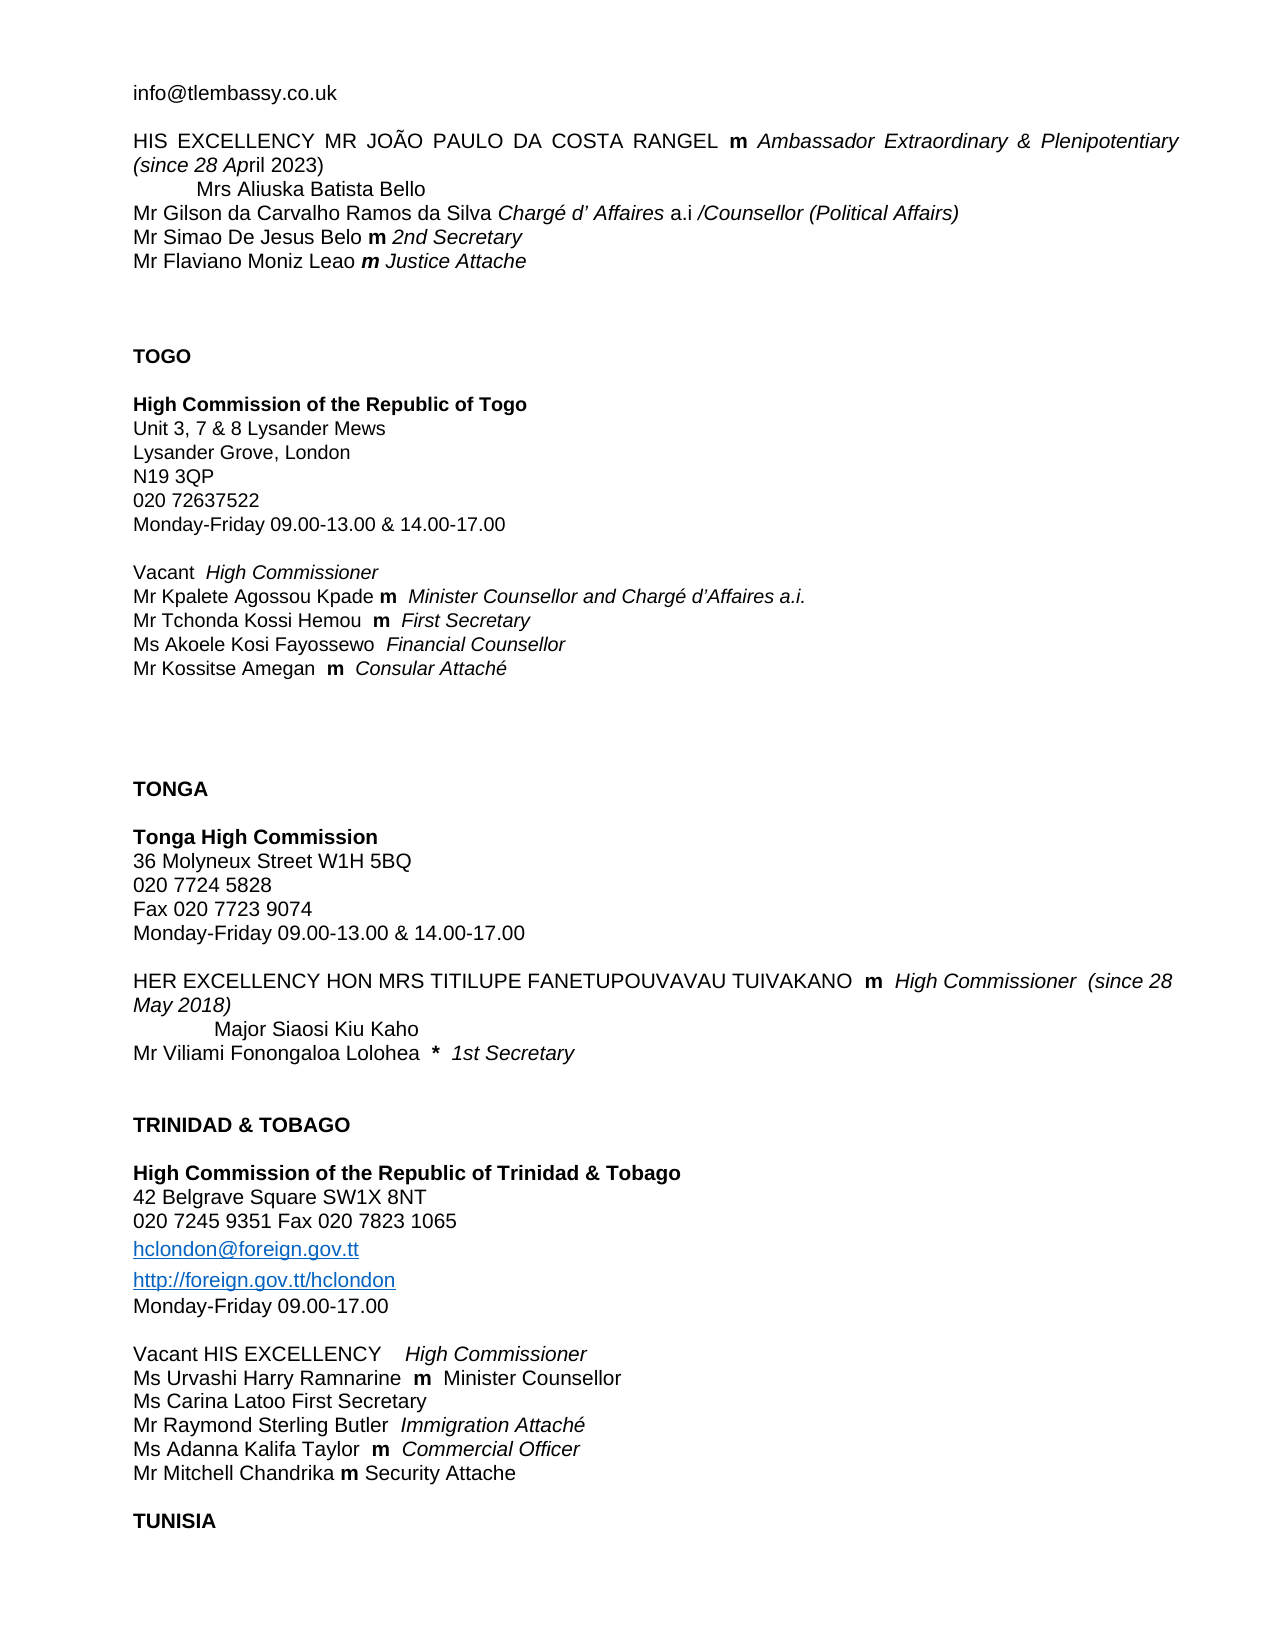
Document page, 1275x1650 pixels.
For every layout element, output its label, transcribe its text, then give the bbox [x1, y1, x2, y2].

text His EXCEllency Mr joÃo paulo da costa rangel m Ambassador Extraordinary & Plenipotentiary (since 28 April 2023) [133, 129, 1181, 177]
text Mr Raymond Sterling Butler Immigration Attaché [133, 1413, 1181, 1437]
text 36 Molyneux Street W1H 5BQ [133, 849, 1181, 873]
text Mr Gilson da Carvalho Ramos da Silva Chargé d’ Affaires a.i /Counsellor (Political Affairs) [133, 201, 1181, 225]
text High Commission of the Republic of Trinidad & Tobago [133, 1161, 1181, 1184]
text HER EXCELLENCY HON MRS TITILUPE FANETUPOUVAVAU TUIVAKANO m High Commissioner (since 28 May 2018) [133, 969, 1181, 1017]
text Mr Simao De Jesus Belo m 2nd Secretary [133, 225, 1181, 249]
text 020 72637522 [133, 489, 1181, 512]
text Monday-Friday 09.00-13.00 & 14.00-17.00 [133, 921, 1181, 945]
text Mr Viliami Fonongaloa Lolohea * 1st Secretary [133, 1041, 1181, 1065]
text TOGO [133, 344, 1181, 367]
text Ms Urvashi Harry Ramnarine m Minister Counsellor [133, 1365, 1181, 1389]
text Ms Adanna Kalifa Taylor m Commercial Officer [133, 1437, 1181, 1461]
text Fax 020 7723 9074 [133, 897, 1181, 921]
text 42 Belgrave Square SW1X 8NT [133, 1184, 1181, 1208]
text TONGA [133, 777, 1181, 801]
text info@tlembassy.co.uk [133, 81, 1181, 105]
text Monday-Friday 09.00-13.00 & 14.00-17.00 [133, 513, 1181, 536]
text 020 7245 9351 Fax 020 7823 1065 [133, 1208, 1181, 1232]
text 020 7724 5828 [133, 873, 1181, 897]
text Ms Akoele Kosi Fayossewo Financial Counsellor [133, 633, 1181, 656]
text Mr Mitchell Chandrika m Security Attache [133, 1461, 1181, 1485]
text Mrs Aliuska Batista Bello [133, 177, 1181, 201]
text N19 3QP [133, 465, 1181, 487]
text hclondon@foreign.gov.tt [133, 1232, 1181, 1263]
text http://foreign.gov.tt/hclondon [133, 1263, 1181, 1293]
text Major Siaosi Kiu Kaho [133, 1017, 1181, 1041]
text Mr Kossitse Amegan m Consular Attaché [133, 657, 1181, 680]
text Vacant High Commissioner [133, 561, 1181, 584]
text Mr Flaviano Moniz Leao m Justice Attache [133, 249, 1181, 273]
text Lysander Grove, London [133, 441, 1181, 463]
text TUNISIA [133, 1509, 1181, 1533]
text Mr Tchonda Kossi Hemou m First Secretary [133, 609, 1181, 632]
text Tonga High Commission [133, 825, 1181, 849]
text TRINIDAD & TOBAGO [133, 1113, 1181, 1137]
text Vacant HIS EXCELLENCY High Commissioner [133, 1341, 1181, 1365]
text High Commission of the Republic of Togo [133, 393, 1181, 415]
text Mr Kpalete Agossou Kpade m Minister Counsellor and Chargé d’Affaires a.i. [133, 585, 1181, 608]
text Monday-Friday 09.00-17.00 [133, 1293, 1181, 1317]
text Unit 3, 7 & 8 Lysander Mews [133, 417, 1181, 439]
text Ms Carina Latoo First Secretary [133, 1389, 1181, 1413]
